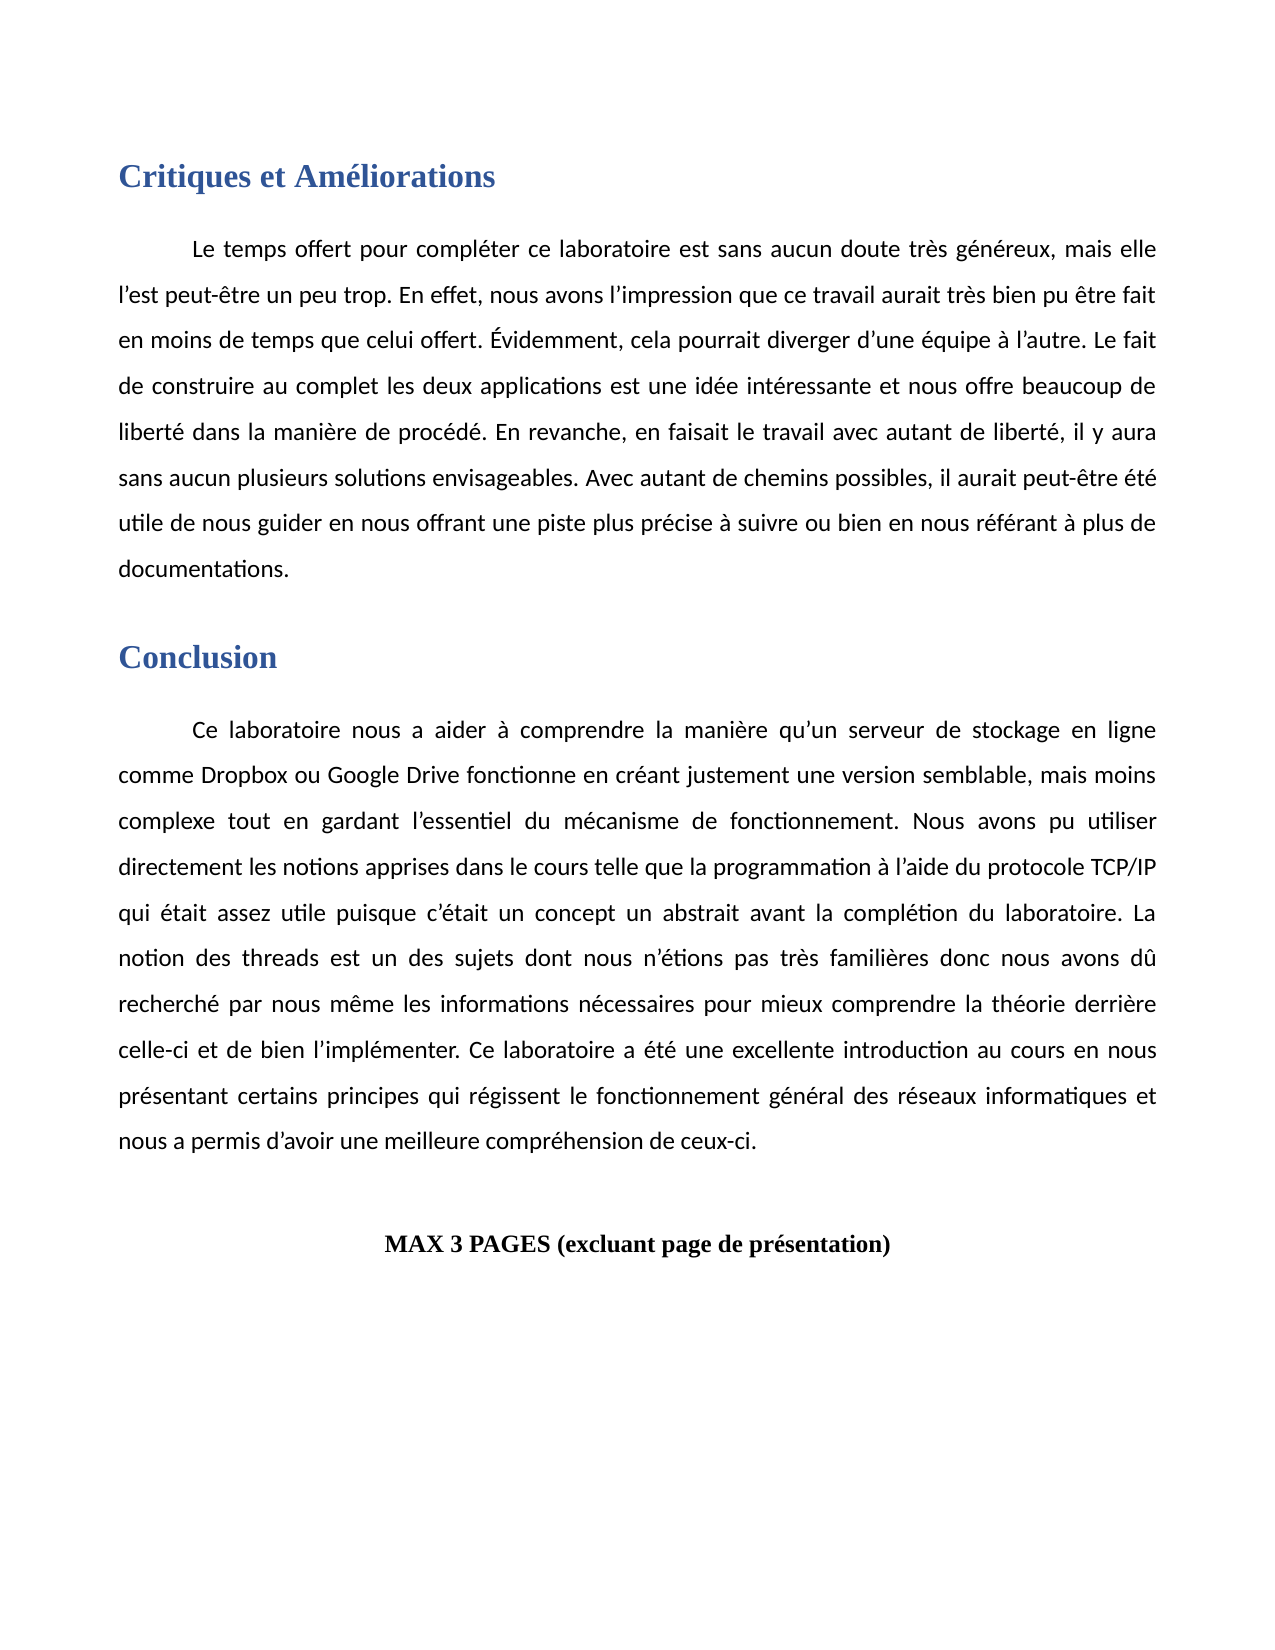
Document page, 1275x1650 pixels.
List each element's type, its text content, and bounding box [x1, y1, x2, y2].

text Le temps offert pour compléter ce laboratoire est sans aucun doute très généreux, mais elle l’est peut-être un peu trop. En effet, nous avons l’impression que ce travail aurait très bien pu être fait en moins de temps que celui offert. Évidemment, cela pourrait diverger d’une équipe à l’autre. Le fait de construire au complet les deux applications est une idée intéressante et nous offre beaucoup de liberté dans la manière de procédé. En revanche, en faisait le travail avec autant de liberté, il y aura sans aucun plusieurs solutions envisageables. Avec autant de chemins possibles, il aurait peut-être été utile de nous guider en nous offrant une piste plus précise à suivre ou bien en nous référant à plus de documentations. [118, 233, 1157, 584]
text MAX 3 PAGES (excluant page de présentation) [118, 1229, 1157, 1257]
text Ce laboratoire nous a aider à comprendre la manière qu’un serveur de stockage en ligne comme Dropbox ou Google Drive fonctionne en créant justement une version semblable, mais moins complexe tout en gardant l’essentiel du mécanisme de fonctionnement. Nous avons pu utiliser directement les notions apprises dans le cours telle que la programmation à l’aide du protocole TCP/IP qui était assez utile puisque c’était un concept un abstrait avant la complétion du laboratoire. La notion des threads est un des sujets dont nous n’étions pas très familières donc nous avons dû recherché par nous même les informations nécessaires pour mieux comprendre la théorie derrière celle-ci et de bien l’implémenter. Ce laboratoire a été une excellente introduction au cours en nous présentant certains principes qui régissent le fonctionnement général des réseaux informatiques et nous a permis d’avoir une meilleure compréhension de ceux-ci. [118, 714, 1157, 1156]
text Critiques et Améliorations [118, 156, 1157, 195]
text Conclusion [118, 637, 1157, 676]
